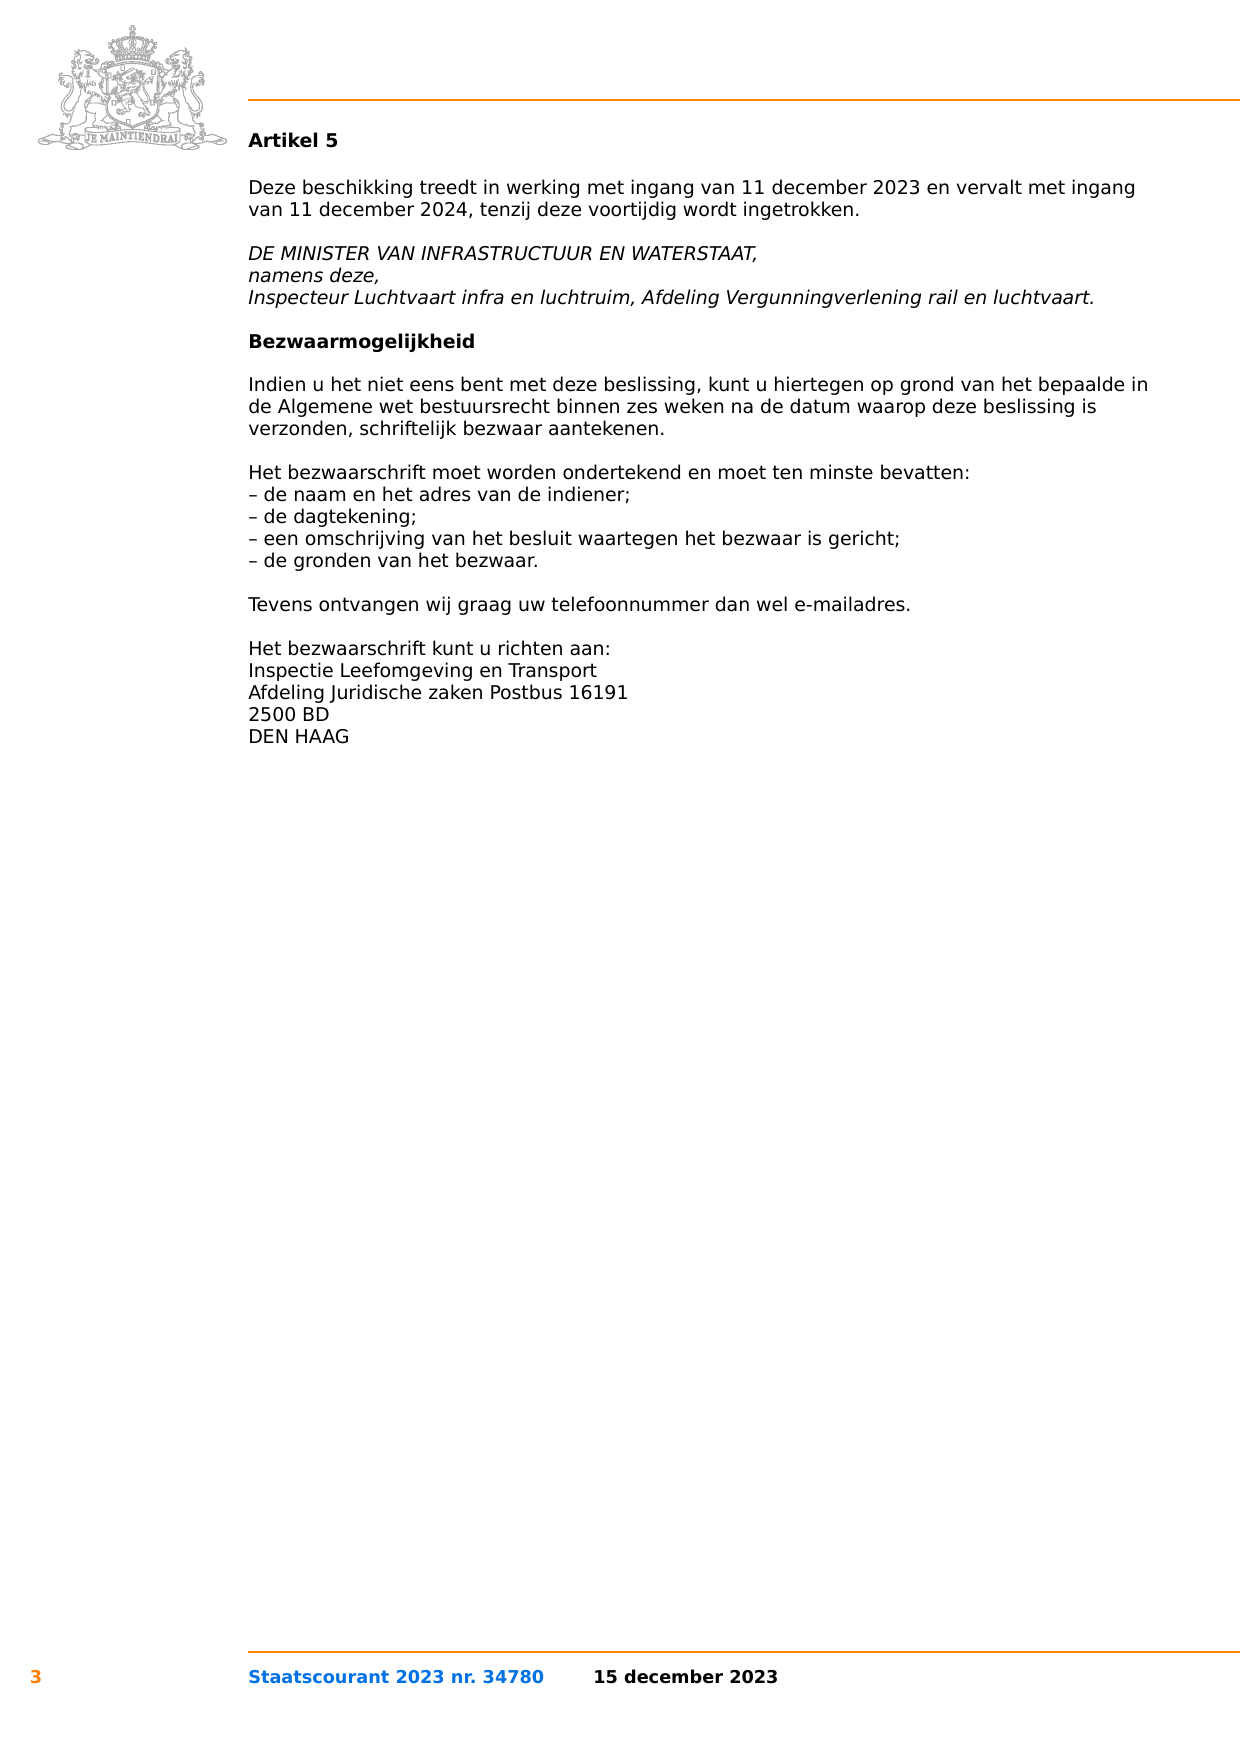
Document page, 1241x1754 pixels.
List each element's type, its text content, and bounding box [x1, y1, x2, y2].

text Indien u het niet eens bent met deze beslissing, kunt u hiertegen op grond van het bepaalde in de Algemene wet bestuursrecht binnen zes weken na de datum waarop deze beslissing is verzonden, schriftelijk bezwaar aantekenen. [248, 374, 1163, 440]
text – de gronden van het bezwaar. [248, 550, 1163, 572]
text Deze beschikking treedt in werking met ingang van 11 december 2023 en vervalt met ingang van 11 december 2024, tenzij deze voortijdig wordt ingetrokken. [248, 177, 1163, 221]
text Het bezwaarschrift moet worden ondertekend en moet ten minste bevatten: [248, 462, 1163, 484]
text 2500 BD [248, 704, 1163, 726]
subtitle Artikel 5 [248, 130, 1163, 152]
text – de naam en het adres van de indiener; [248, 484, 1163, 506]
picture [38, 25, 227, 150]
text Inspectie Leefomgeving en Transport [248, 660, 1163, 682]
text DE MINISTER VAN INFRASTRUCTUUR EN WATERSTAAT, namens deze, Inspecteur Luchtvaart infra en luchtruim, Afdeling Vergunningverlening rail en luchtvaart. [248, 243, 1163, 309]
text Bezwaarmogelijkheid [248, 331, 1163, 352]
text – een omschrijving van het besluit waartegen het bezwaar is gericht; [248, 528, 1163, 550]
text Het bezwaarschrift kunt u richten aan: [248, 638, 1163, 660]
text Afdeling Juridische zaken Postbus 16191 [248, 682, 1163, 704]
text Tevens ontvangen wij graag uw telefoonnummer dan wel e-mailadres. [248, 594, 1163, 616]
text – de dagtekening; [248, 506, 1163, 528]
text DEN HAAG [248, 726, 1163, 748]
